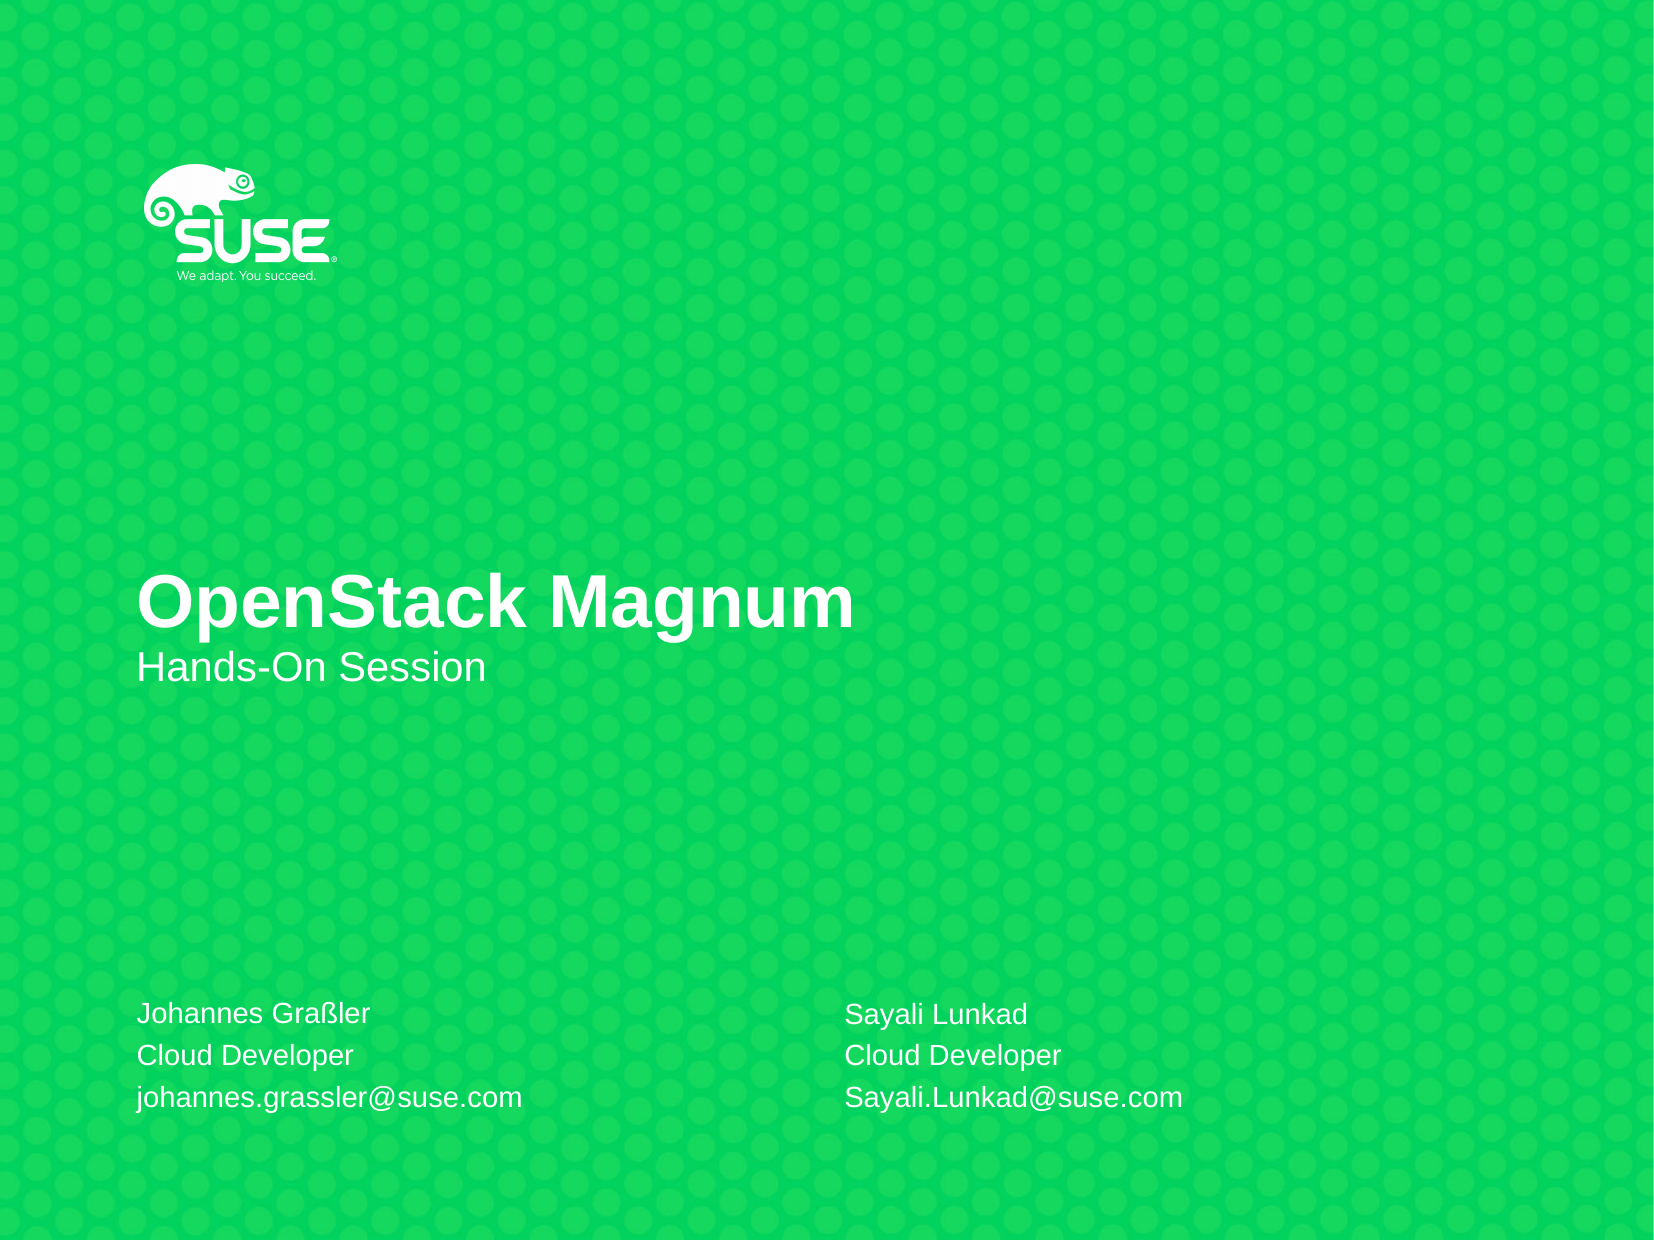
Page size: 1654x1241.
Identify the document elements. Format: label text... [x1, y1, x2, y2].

picture [0, 0, 1654, 1240]
subtitle Johannes Graßler Cloud Developer johannes.grassler@suse.com [121, 990, 829, 1233]
text_box Sayali Lunkad Cloud Developer Sayali.Lunkad@suse.com [829, 990, 1587, 1233]
title OpenStack Magnum Hands-On Session [121, 296, 1531, 691]
